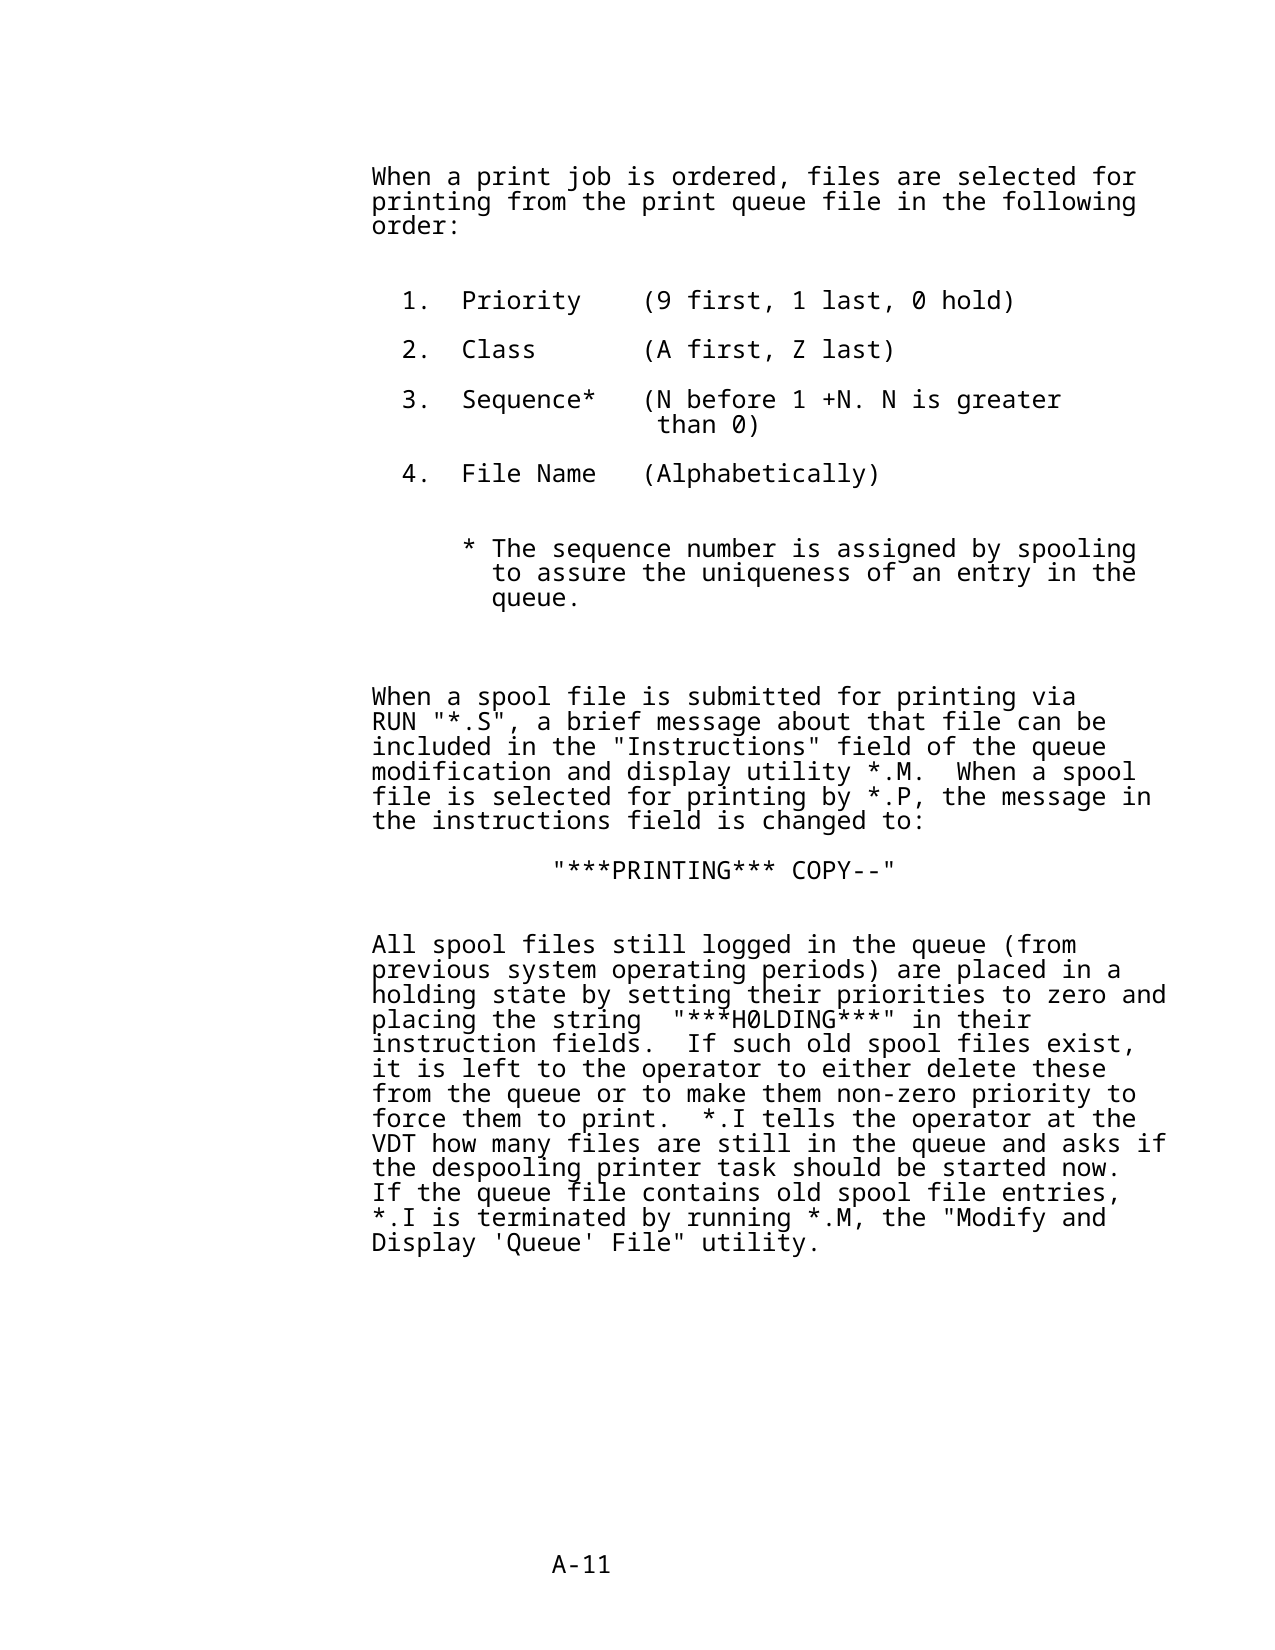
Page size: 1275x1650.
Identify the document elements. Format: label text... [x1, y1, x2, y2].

text 1. Priority (9 first, 1 last, 0 hold) [41, 289, 1234, 314]
text to assure the uniqueness of an entry in the [41, 562, 1234, 587]
text If the queue file contains old spool file entries, [41, 1182, 1234, 1207]
text RUN "*.S", a brief message about that file can be [41, 711, 1234, 736]
text force them to print. *.I tells the operator at the [41, 1107, 1234, 1132]
text from the queue or to make them non-zero priority to [41, 1083, 1234, 1107]
text printing from the print queue file in the following [41, 190, 1234, 215]
text modification and display utility *.M. When a spool [41, 760, 1234, 785]
text previous system operating periods) are placed in a [41, 959, 1234, 983]
text placing the string "***H0LDING***" in their [41, 1008, 1234, 1033]
text order: [41, 215, 1234, 240]
text queue. [41, 587, 1234, 612]
text 4. File Name (Alphabetically) [41, 463, 1234, 488]
text "***PRINTING*** COPY--" [41, 859, 1234, 884]
text 2. Class (A first, Z last) [41, 339, 1234, 364]
text the despooling printer task should be started now. [41, 1157, 1234, 1182]
text 3. Sequence* (N before 1 +N. N is greater [41, 388, 1234, 413]
text All spool files still logged in the queue (from [41, 934, 1234, 959]
text instruction fields. If such old spool files exist, [41, 1033, 1234, 1058]
text the instructions field is changed to: [41, 810, 1234, 835]
text VDT how many files are still in the queue and asks if [41, 1132, 1234, 1157]
text A-11 [41, 1554, 1234, 1578]
text Display 'Queue' File" utility. [41, 1231, 1234, 1256]
text When a print job is ordered, files are selected for [41, 165, 1234, 190]
text file is selected for printing by *.P, the message in [41, 785, 1234, 810]
text than 0) [41, 413, 1234, 438]
text holding state by setting their priorities to zero and [41, 983, 1234, 1008]
text *.I is terminated by running *.M, the "Modify and [41, 1207, 1234, 1231]
text included in the "Instructions" field of the queue [41, 736, 1234, 760]
text When a spool file is submitted for printing via [41, 686, 1234, 711]
text * The sequence number is assigned by spooling [41, 537, 1234, 562]
text it is left to the operator to either delete these [41, 1058, 1234, 1083]
